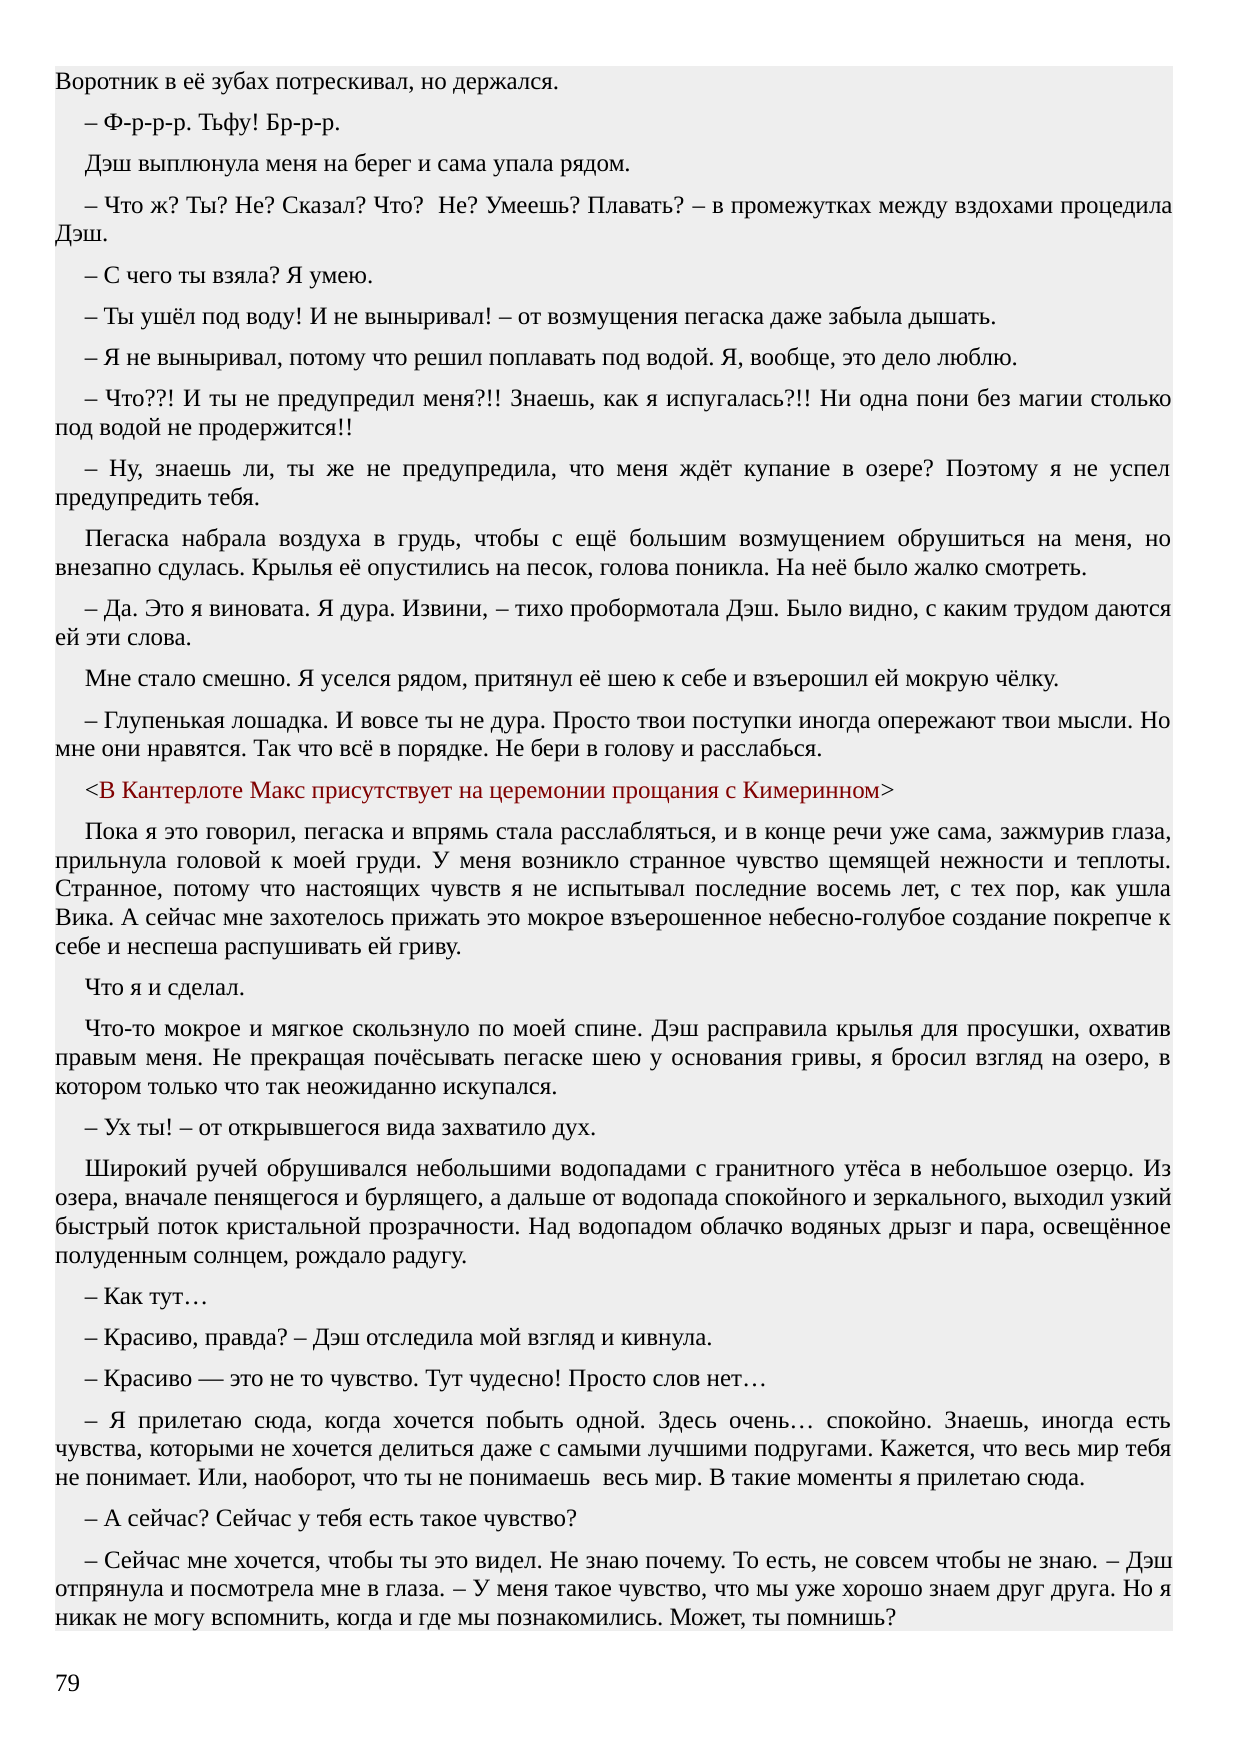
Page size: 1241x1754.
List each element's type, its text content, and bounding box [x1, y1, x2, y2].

text Пока я это говорил, пегаска и впрямь стала расслабляться, и в конце речи уже сама, зажмурив глаза, прильнула головой к моей груди. У меня возникло странное чувство щемящей нежности и теплоты. Странное, потому что настоящих чувств я не испытывал последние восемь лет, с тех пор, как ушла Вика. А сейчас мне захотелось прижать это мокрое взъерошенное небесно-голубое создание покрепче к себе и неспеша распушивать ей гриву. [55, 816, 1173, 960]
text – Сейчас мне хочется, чтобы ты это видел. Не знаю почему. То есть, не совсем чтобы не знаю. – Дэш отпрянула и посмотрела мне в глаза. – У меня такое чувство, что мы уже хорошо знаем друг друга. Но я никак не могу вспомнить, когда и где мы познакомились. Может, ты помнишь? [55, 1545, 1173, 1631]
text – А сейчас? Сейчас у тебя есть такое чувство? [55, 1503, 1173, 1532]
text – Ну, знаешь ли, ты же не предупредила, что меня ждёт купание в озере? Поэтому я не успел предупредить тебя. [55, 453, 1173, 511]
text – Ух ты! – от открывшегося вида захватило дух. [55, 1112, 1173, 1141]
text Широкий ручей обрушивался небольшими водопадами с гранитного утёса в небольшое озерцо. Из озера, вначале пенящегося и бурлящего, а дальше от водопада спокойного и зеркального, выходил узкий быстрый поток кристальной прозрачности. Над водопадом облачко водяных дрызг и пара, освещённое полуденным солнцем, рождало радугу. [55, 1153, 1173, 1268]
text – Ты ушёл под воду! И не выныривал! – от возмущения пегаска даже забыла дышать. [55, 301, 1173, 330]
text Мне стало смешно. Я уселся рядом, притянул её шею к себе и взъерошил ей мокрую чёлку. [55, 663, 1173, 692]
text – Я прилетаю сюда, когда хочется побыть одной. Здесь очень… спокойно. Знаешь, иногда есть чувства, которыми не хочется делиться даже с самыми лучшими подругами. Кажется, что весь мир тебя не понимает. Или, наоборот, что ты не понимаешь весь мир. В такие моменты я прилетаю сюда. [55, 1405, 1173, 1491]
text – Красиво, правда? – Дэш отследила мой взгляд и кивнула. [55, 1322, 1173, 1351]
text Что-то мокрое и мягкое скользнуло по моей спине. Дэш расправила крылья для просушки, охватив правым меня. Не прекращая почёсывать пегаске шею у основания гривы, я бросил взгляд на озеро, в котором только что так неожиданно искупался. [55, 1013, 1173, 1100]
text – Я не выныривал, потому что решил поплавать под водой. Я, вообще, это дело люблю. [55, 342, 1173, 371]
text – С чего ты взяла? Я умею. [55, 260, 1173, 288]
text Дэш выплюнула меня на берег и сама упала рядом. [55, 148, 1173, 177]
text – Что ж? Ты? Не? Сказал? Что? Не? Умеешь? Плавать? – в промежутках между вздохами процедила Дэш. [55, 190, 1173, 247]
text Что я и сделал. [55, 972, 1173, 1001]
text <В Кантерлоте Макс присутствует на церемонии прощания с Кимеринном> [55, 775, 1173, 803]
text Воротник в её зубах потрескивал, но держался. [55, 66, 1173, 95]
text Пегаска набрала воздуха в грудь, чтобы с ещё большим возмущением обрушиться на меня, но внезапно сдулась. Крылья её опустились на песок, голова поникла. На неё было жалко смотреть. [55, 523, 1173, 581]
text – Красиво — это не то чувство. Тут чудесно! Просто слов нет… [55, 1363, 1173, 1392]
text – Ф-р-р-р. Тьфу! Бр-р-р. [55, 107, 1173, 136]
text – Да. Это я виновата. Я дура. Извини, – тихо пробормотала Дэш. Было видно, с каким трудом даются ей эти слова. [55, 593, 1173, 651]
text – Глупенькая лошадка. И вовсе ты не дура. Просто твои поступки иногда опережают твои мысли. Но мне они нравятся. Так что всё в порядке. Не бери в голову и расслабься. [55, 705, 1173, 762]
text – Что??! И ты не предупредил меня?!! Знаешь, как я испугалась?!! Ни одна пони без магии столько под водой не продержится!! [55, 383, 1173, 441]
text – Как тут… [55, 1281, 1173, 1310]
